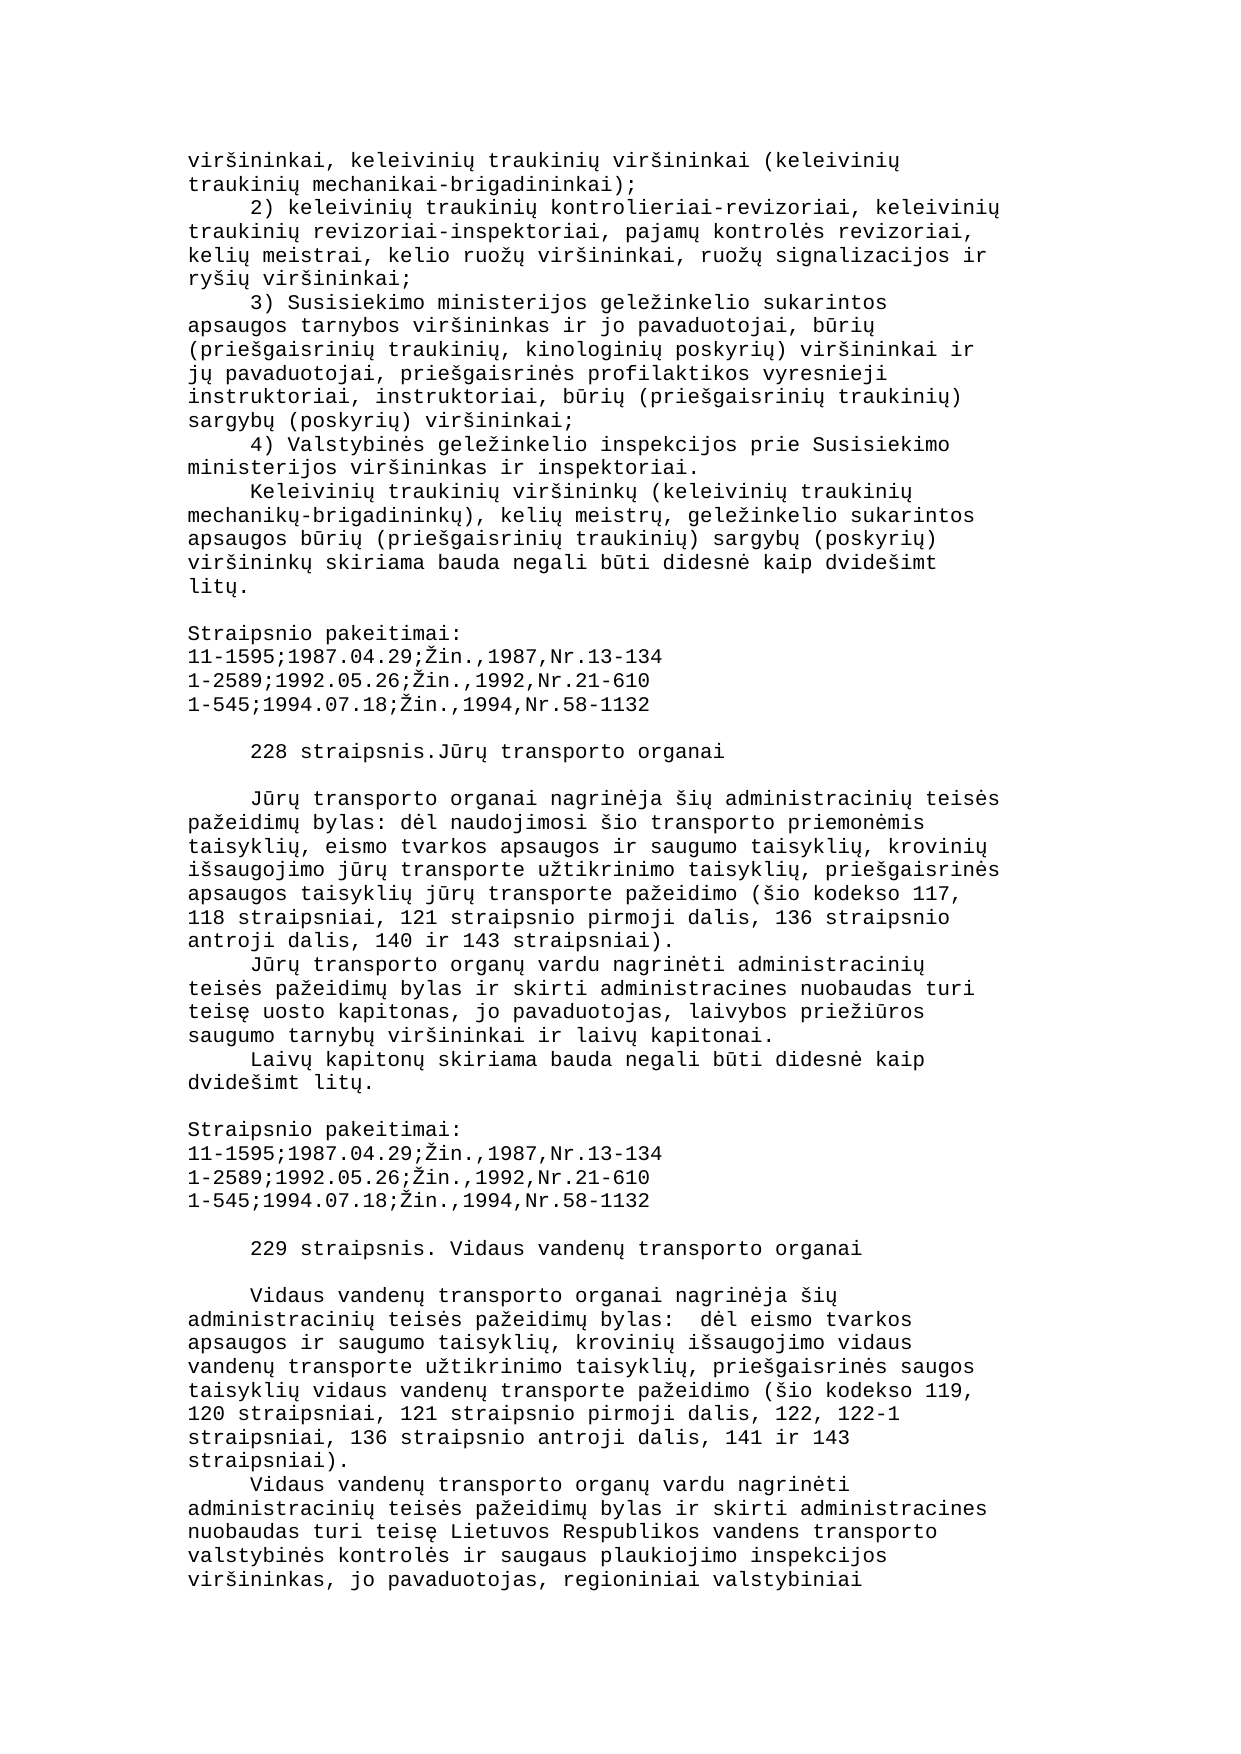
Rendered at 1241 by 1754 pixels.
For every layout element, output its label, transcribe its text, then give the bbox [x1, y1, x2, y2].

text 229 straipsnis. Vidaus vandenų transporto organai [187, 1238, 1053, 1261]
text 118 straipsniai, 121 straipsnio pirmoji dalis, 136 straipsnio [187, 907, 1053, 930]
text kelių meistrai, kelio ruožų viršininkai, ruožų signalizacijos ir [187, 244, 1053, 268]
text administracinių teisės pažeidimų bylas: dėl eismo tvarkos [187, 1309, 1053, 1332]
text jų pavaduotojai, priešgaisrinės profilaktikos vyresnieji [187, 363, 1053, 386]
text 3) Susisiekimo ministerijos geležinkelio sukarintos [187, 292, 1053, 316]
text ministerijos viršininkas ir inspektoriai. [187, 457, 1053, 481]
text instruktoriai, instruktoriai, būrių (priešgaisrinių traukinių) [187, 386, 1053, 410]
text (priešgaisrinių traukinių, kinologinių poskyrių) viršininkai ir [187, 339, 1053, 363]
text teisės pažeidimų bylas ir skirti administracines nuobaudas turi [187, 978, 1053, 1001]
text 1-545;1994.07.18;Žin.,1994,Nr.58-1132 [187, 694, 1053, 717]
text administracinių teisės pažeidimų bylas ir skirti administracines [187, 1498, 1053, 1521]
text taisyklių, eismo tvarkos apsaugos ir saugumo taisyklių, krovinių [187, 836, 1053, 859]
text 1-545;1994.07.18;Žin.,1994,Nr.58-1132 [187, 1190, 1053, 1214]
text valstybinės kontrolės ir saugaus plaukiojimo inspekcijos [187, 1545, 1053, 1569]
text litų. [187, 576, 1053, 599]
text dvidešimt litų. [187, 1072, 1053, 1096]
text 1-2589;1992.05.26;Žin.,1992,Nr.21-610 [187, 1167, 1053, 1190]
text saugumo tarnybų viršininkai ir laivų kapitonai. [187, 1025, 1053, 1048]
text mechanikų-brigadininkų), kelių meistrų, geležinkelio sukarintos [187, 505, 1053, 528]
text antroji dalis, 140 ir 143 straipsniai). [187, 930, 1053, 954]
text apsaugos taisyklių jūrų transporte pažeidimo (šio kodekso 117, [187, 883, 1053, 907]
text viršininkų skiriama bauda negali būti didesnė kaip dvidešimt [187, 552, 1053, 576]
text 228 straipsnis.Jūrų transporto organai [187, 741, 1053, 765]
text ryšių viršininkai; [187, 268, 1053, 292]
text Vidaus vandenų transporto organai nagrinėja šių [187, 1285, 1053, 1309]
text Straipsnio pakeitimai: [187, 623, 1053, 647]
text 1-2589;1992.05.26;Žin.,1992,Nr.21-610 [187, 670, 1053, 694]
text Vidaus vandenų transporto organų vardu nagrinėti [187, 1474, 1053, 1498]
text Laivų kapitonų skiriama bauda negali būti didesnė kaip [187, 1048, 1053, 1072]
text taisyklių vidaus vandenų transporte pažeidimo (šio kodekso 119, [187, 1379, 1053, 1403]
text 2) keleivinių traukinių kontrolieriai-revizoriai, keleivinių [187, 197, 1053, 221]
text 11-1595;1987.04.29;Žin.,1987,Nr.13-134 [187, 1143, 1053, 1167]
text Keleivinių traukinių viršininkų (keleivinių traukinių [187, 481, 1053, 505]
text traukinių mechanikai-brigadininkai); [187, 174, 1053, 197]
text viršininkai, keleivinių traukinių viršininkai (keleivinių [187, 150, 1053, 174]
text Jūrų transporto organų vardu nagrinėti administracinių [187, 954, 1053, 978]
text apsaugos tarnybos viršininkas ir jo pavaduotojai, būrių [187, 316, 1053, 339]
text 4) Valstybinės geležinkelio inspekcijos prie Susisiekimo [187, 434, 1053, 457]
text apsaugos būrių (priešgaisrinių traukinių) sargybų (poskyrių) [187, 528, 1053, 552]
text traukinių revizoriai-inspektoriai, pajamų kontrolės revizoriai, [187, 221, 1053, 244]
text straipsniai). [187, 1451, 1053, 1474]
text sargybų (poskyrių) viršininkai; [187, 410, 1053, 434]
text teisę uosto kapitonas, jo pavaduotojas, laivybos priežiūros [187, 1001, 1053, 1025]
text viršininkas, jo pavaduotojas, regioniniai valstybiniai [187, 1569, 1053, 1592]
text 120 straipsniai, 121 straipsnio pirmoji dalis, 122, 122-1 [187, 1403, 1053, 1427]
text išsaugojimo jūrų transporte užtikrinimo taisyklių, priešgaisrinės [187, 859, 1053, 883]
text 11-1595;1987.04.29;Žin.,1987,Nr.13-134 [187, 647, 1053, 670]
text pažeidimų bylas: dėl naudojimosi šio transporto priemonėmis [187, 812, 1053, 836]
text apsaugos ir saugumo taisyklių, krovinių išsaugojimo vidaus [187, 1332, 1053, 1356]
text nuobaudas turi teisę Lietuvos Respublikos vandens transporto [187, 1521, 1053, 1545]
text vandenų transporte užtikrinimo taisyklių, priešgaisrinės saugos [187, 1356, 1053, 1379]
text Straipsnio pakeitimai: [187, 1119, 1053, 1143]
text Jūrų transporto organai nagrinėja šių administracinių teisės [187, 788, 1053, 812]
text straipsniai, 136 straipsnio antroji dalis, 141 ir 143 [187, 1427, 1053, 1451]
